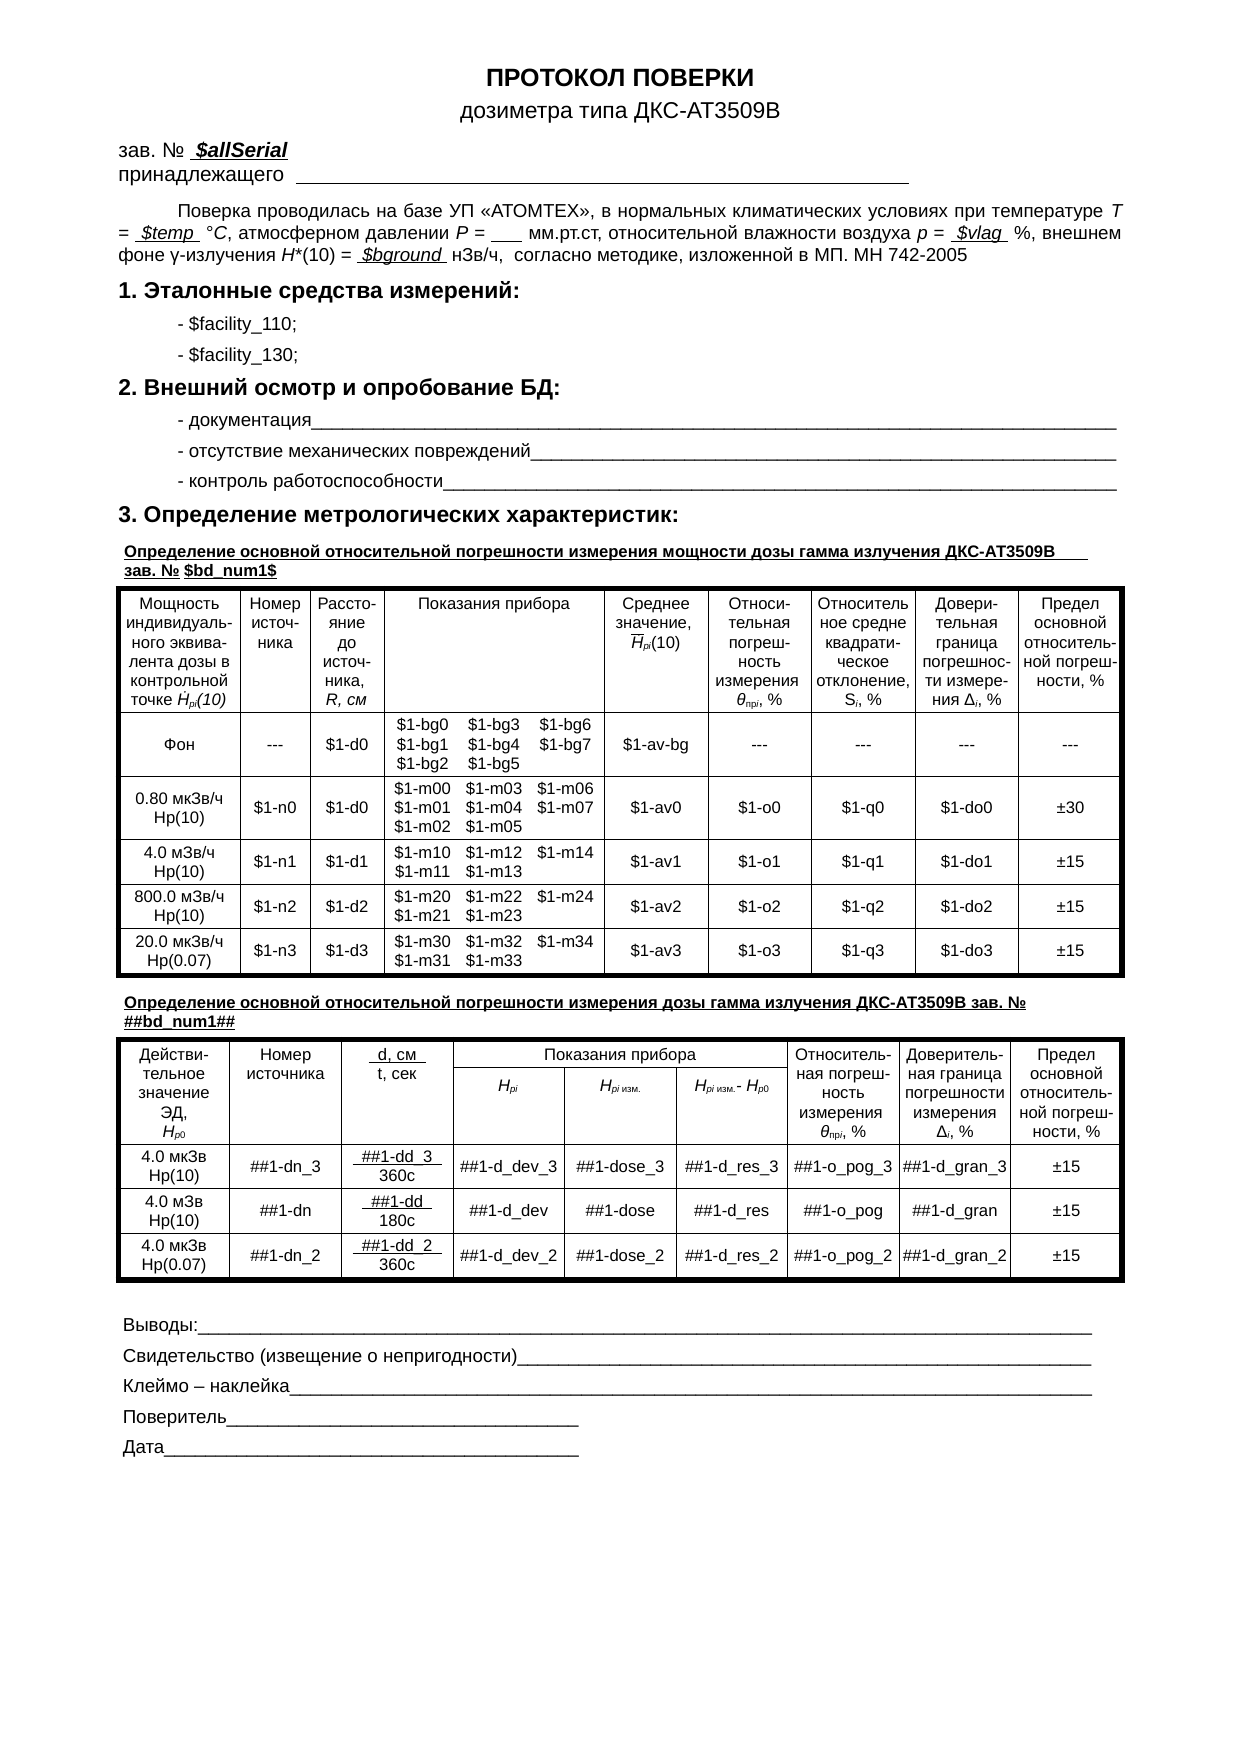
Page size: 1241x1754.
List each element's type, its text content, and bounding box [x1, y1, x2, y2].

table_cell ##1-d_dev [454, 1189, 564, 1233]
table_cell $1-av-bg [605, 713, 708, 776]
table_cell $1-o1 [709, 840, 811, 884]
table_cell ##1-d_gran [900, 1189, 1010, 1233]
text - $facility_110; [118, 313, 1122, 334]
table_cell Рассто-яние до источ-ника, R, см [311, 591, 384, 712]
text Поверка проводилась на базе УП «АТОМТЕХ», в нормальных климатических условиях при температуре Т = $temp °С, атмосферном давлении Р = мм.рт.ст, относительной влажности воздуха р = $vlag %, внешнем фоне γ-излучения H*(10) = $bground нЗв/ч, согласно методике, изложенной в МП. МН 742-2005 [118, 200, 1122, 265]
table_cell Hpi [454, 1068, 564, 1144]
table_cell Действи-тельное значение ЭД, Hp0 [121, 1042, 229, 1144]
table_cell ±15 [1019, 929, 1119, 973]
table_cell $1-av3 [605, 929, 708, 973]
table_cell $1-av0 [605, 777, 708, 839]
table_cell ##1-d_res_3 [677, 1145, 787, 1188]
text 1. Эталонные средства измерений: [118, 277, 1122, 304]
table_cell ##1-d_dev_2 [454, 1234, 564, 1277]
table_cell $1-o0 [709, 777, 811, 839]
table_cell ##1-d_res [677, 1189, 787, 1233]
table_cell ##1-dose_2 [565, 1234, 676, 1277]
table_cell $1-q0 [812, 777, 915, 839]
table_cell ±15 [1019, 840, 1119, 884]
table_cell --- [916, 713, 1018, 776]
text ПРОТОКОЛ ПОВЕРКИ [118, 62, 1122, 91]
table_cell --- [709, 713, 811, 776]
table_cell $1-n0 [241, 777, 310, 839]
table_cell Довери-тельная граница погрешнос-ти измере-ния Δi, % [916, 591, 1018, 712]
table_cell $1-q3 [812, 929, 915, 973]
table_cell $1-av1 [605, 840, 708, 884]
table_cell ##1-dd_3 360c [342, 1145, 453, 1188]
table_cell ##1-o_pog_3 [788, 1145, 899, 1188]
table_cell ##1-dose [565, 1189, 676, 1233]
table_cell --- [1019, 713, 1119, 776]
table_cell Показания прибора [454, 1042, 787, 1067]
table_cell $1-o3 [709, 929, 811, 973]
table_cell Относитель-ная погреш-ность измерения θпрi, % [788, 1042, 899, 1144]
table_cell ##1-d_dev_3 [454, 1145, 564, 1188]
text - $facility_130; [118, 343, 1122, 365]
table_cell 4.0 мЗв/ч Hp(10) [121, 840, 240, 884]
table_cell ##1-dose_3 [565, 1145, 676, 1188]
text - контроль работоспособности [118, 470, 1122, 492]
table_cell Поверитель [118, 1401, 1122, 1431]
table_cell Номер источника [230, 1042, 341, 1144]
table_cell Свидетельство (извещение о непригодности) [118, 1340, 1122, 1370]
table_cell 20.0 мкЗв/ч Hp(0.07) [121, 929, 240, 973]
table_cell Дата [118, 1431, 1122, 1462]
table_cell $1-q1 [812, 840, 915, 884]
text 3. Определение метрологических характеристик: [118, 501, 1122, 527]
table_cell $1-n3 [241, 929, 310, 973]
table_cell Номер источ-ника [241, 591, 310, 712]
table_header Определение основной относительной погрешности измерения мощности дозы гамма излучения ДКС-АТ3509B зав. № $bd_num1$ [118, 527, 1122, 586]
table_cell ##1-dn [230, 1189, 341, 1233]
table_cell $1-m30 $1-m31 $1-m32 $1-m33 $1-m34 [385, 929, 604, 973]
table_cell ±15 [1019, 885, 1119, 928]
table_cell Относительное средне квадрати-ческое отклонение, Si, % [812, 591, 915, 712]
table_cell Относи-тельная погреш-ность измерения θпрi, % [709, 591, 811, 712]
table_cell 0.80 мкЗв/ч Hp(10) [121, 777, 240, 839]
table_cell Клеймо – наклейка [118, 1370, 1122, 1401]
table_cell Среднее значение, Ḣpi(10) [605, 591, 708, 712]
table_cell ±15 [1011, 1234, 1119, 1277]
table_cell --- [812, 713, 915, 776]
text - отсутствие механических повреждений [118, 440, 1122, 461]
table_header Определение основной относительной погрешности измерения дозы гамма излучения ДКС-АТ3509B зав. № ##bd_num1## [118, 978, 1122, 1037]
text дозиметра типа ДКС-АТ3509B [118, 97, 1122, 124]
table_cell ##1-dd_2 360c [342, 1234, 453, 1277]
table_cell $1-d1 [311, 840, 384, 884]
table_cell 4.0 мкЗв Hp(0.07) [121, 1234, 229, 1277]
table_cell 4.0 мЗв Hp(10) [121, 1189, 229, 1233]
table_cell $1-d3 [311, 929, 384, 973]
table_cell $1-do2 [916, 885, 1018, 928]
table_cell $1-do1 [916, 840, 1018, 884]
table_cell $1-m10 $1-m11 $1-m12 $1-m13 $1-m14 [385, 840, 604, 884]
table_cell ±30 [1019, 777, 1119, 839]
text принадлежащего . . [118, 162, 1122, 186]
table_cell $1-n1 [241, 840, 310, 884]
table_cell $1-n2 [241, 885, 310, 928]
table_cell ##1-o_pog [788, 1189, 899, 1233]
table_cell ##1-d_gran_3 [900, 1145, 1010, 1188]
table_cell $1-m20 $1-m21 $1-m22 $1-m23 $1-m24 [385, 885, 604, 928]
table_cell Hpi изм. [565, 1068, 676, 1144]
text зав. № $allSerial . [118, 138, 1122, 162]
table_cell $1-d2 [311, 885, 384, 928]
table_cell $1-q2 [812, 885, 915, 928]
table_cell 800.0 мЗв/ч Hp(10) [121, 885, 240, 928]
table_cell --- [241, 713, 310, 776]
table_cell $1-bg0 $1-bg1 $1-bg2 $1-bg3 $1-bg4 $1-bg5 $1-bg6 $1-bg7 [385, 713, 604, 776]
table_cell Мощность индивидуаль-ного эквива-лента дозы в контрольной точке Ḣpi(10) [121, 591, 240, 712]
table_cell d, см t, сек [342, 1042, 453, 1144]
table_cell ##1-dd 180c [342, 1189, 453, 1233]
table_cell 4.0 мкЗв Hp(10) [121, 1145, 229, 1188]
table_cell $1-o2 [709, 885, 811, 928]
table_cell Предел основной относитель-ной погреш-ности, % [1019, 591, 1119, 712]
table_cell $1-d0 [311, 713, 384, 776]
table_cell ##1-d_res_2 [677, 1234, 787, 1277]
table_cell $1-do3 [916, 929, 1018, 973]
table_cell $1-m00 $1-m01 $1-m02 $1-m03 $1-m04 $1-m05 $1-m06 $1-m07 [385, 777, 604, 839]
table_cell ##1-dn_2 [230, 1234, 341, 1277]
table_header Выводы: [118, 1309, 1122, 1340]
text 2. Внешний осмотр и опробование БД: [118, 374, 1122, 400]
table_cell Предел основной относитель-ной погреш-ности, % [1011, 1042, 1119, 1144]
text - документация [118, 409, 1122, 431]
table_cell ##1-dn_3 [230, 1145, 341, 1188]
table_cell ±15 [1011, 1189, 1119, 1233]
table_cell ##1-d_gran_2 [900, 1234, 1010, 1277]
table_cell ##1-o_pog_2 [788, 1234, 899, 1277]
table_cell $1-d0 [311, 777, 384, 839]
table_cell Показания прибора [385, 591, 604, 712]
table_cell ±15 [1011, 1145, 1119, 1188]
table_cell $1-do0 [916, 777, 1018, 839]
table_cell Hpi изм.- Hp0 [677, 1068, 787, 1144]
table_cell Фон [121, 713, 240, 776]
table_cell Доверитель-ная граница погрешности измерения Δi, % [900, 1042, 1010, 1144]
table_cell $1-av2 [605, 885, 708, 928]
